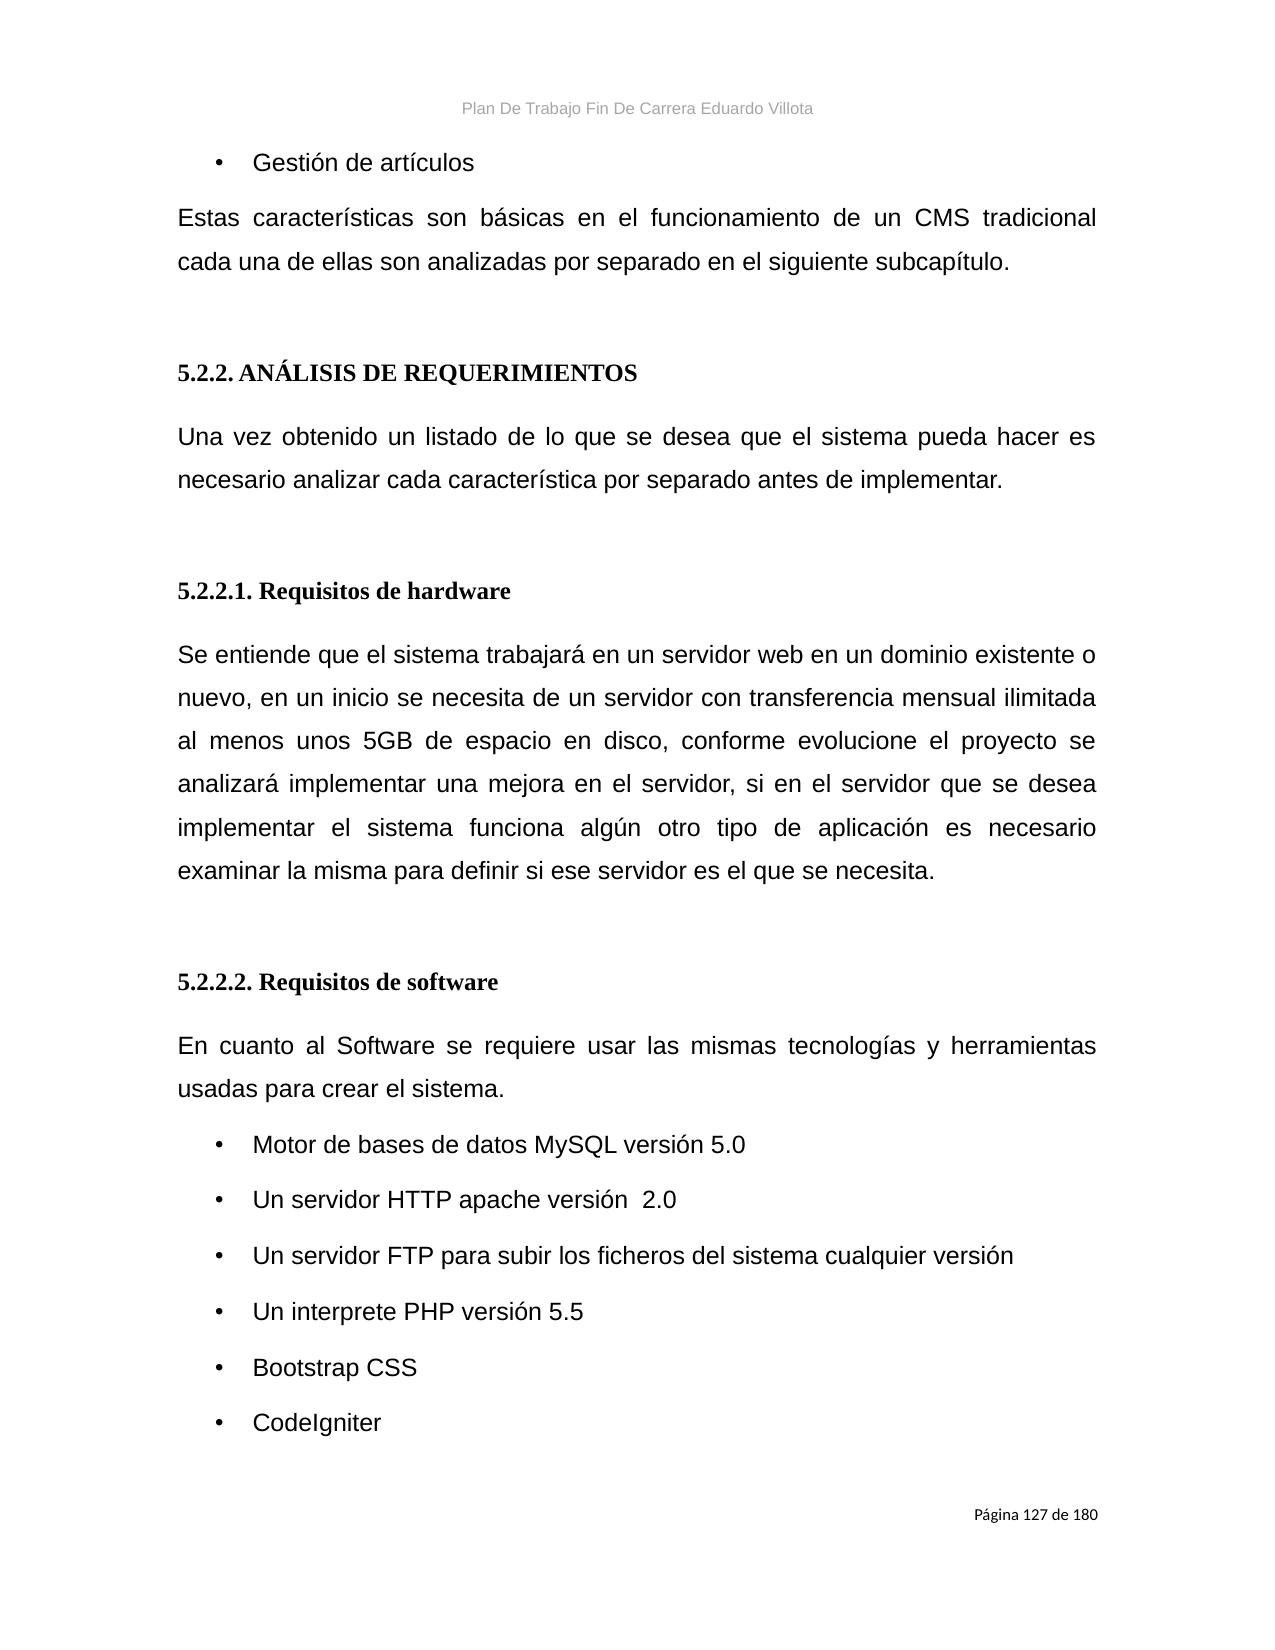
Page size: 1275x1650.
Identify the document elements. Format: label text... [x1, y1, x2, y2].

text 5.2.2. ANÁLISIS DE REQUERIMIENTOS [177, 358, 1098, 386]
text Estas características son básicas en el funcionamiento de un CMS tradicional cada una de ellas son analizadas por separado en el siguiente subcapítulo. [177, 203, 1098, 275]
list Gestión de artículos [215, 148, 1098, 176]
list Bootstrap CSS [215, 1352, 1098, 1381]
list CodeIgniter [215, 1408, 1098, 1437]
text 5.2.2.1. Requisitos de hardware [177, 576, 1098, 605]
list Motor de bases de datos MySQL versión 5.0 [215, 1129, 1098, 1158]
list Un servidor FTP para subir los ficheros del sistema cualquier versión [215, 1241, 1098, 1270]
text Una vez obtenido un listado de lo que se desea que el sistema pueda hacer es necesario analizar cada característica por separado antes de implementar. [177, 422, 1098, 493]
list Un servidor HTTP apache versión 2.0 [215, 1185, 1098, 1214]
text En cuanto al Software se requiere usar las mismas tecnologías y herramientas usadas para crear el sistema. [177, 1031, 1098, 1103]
text Se entiende que el sistema trabajará en un servidor web en un dominio existente o nuevo, en un inicio se necesita de un servidor con transferencia mensual ilimitada al menos unos 5GB de espacio en disco, conforme evolucione el proyecto se analizará implementar una mejora en el servidor, si en el servidor que se desea implementar el sistema funciona algún otro tipo de aplicación es necesario examinar la misma para definir si ese servidor es el que se necesita. [177, 640, 1098, 884]
list Un interprete PHP versión 5.5 [215, 1297, 1098, 1326]
text 5.2.2.2. Requisitos de software [177, 967, 1098, 996]
